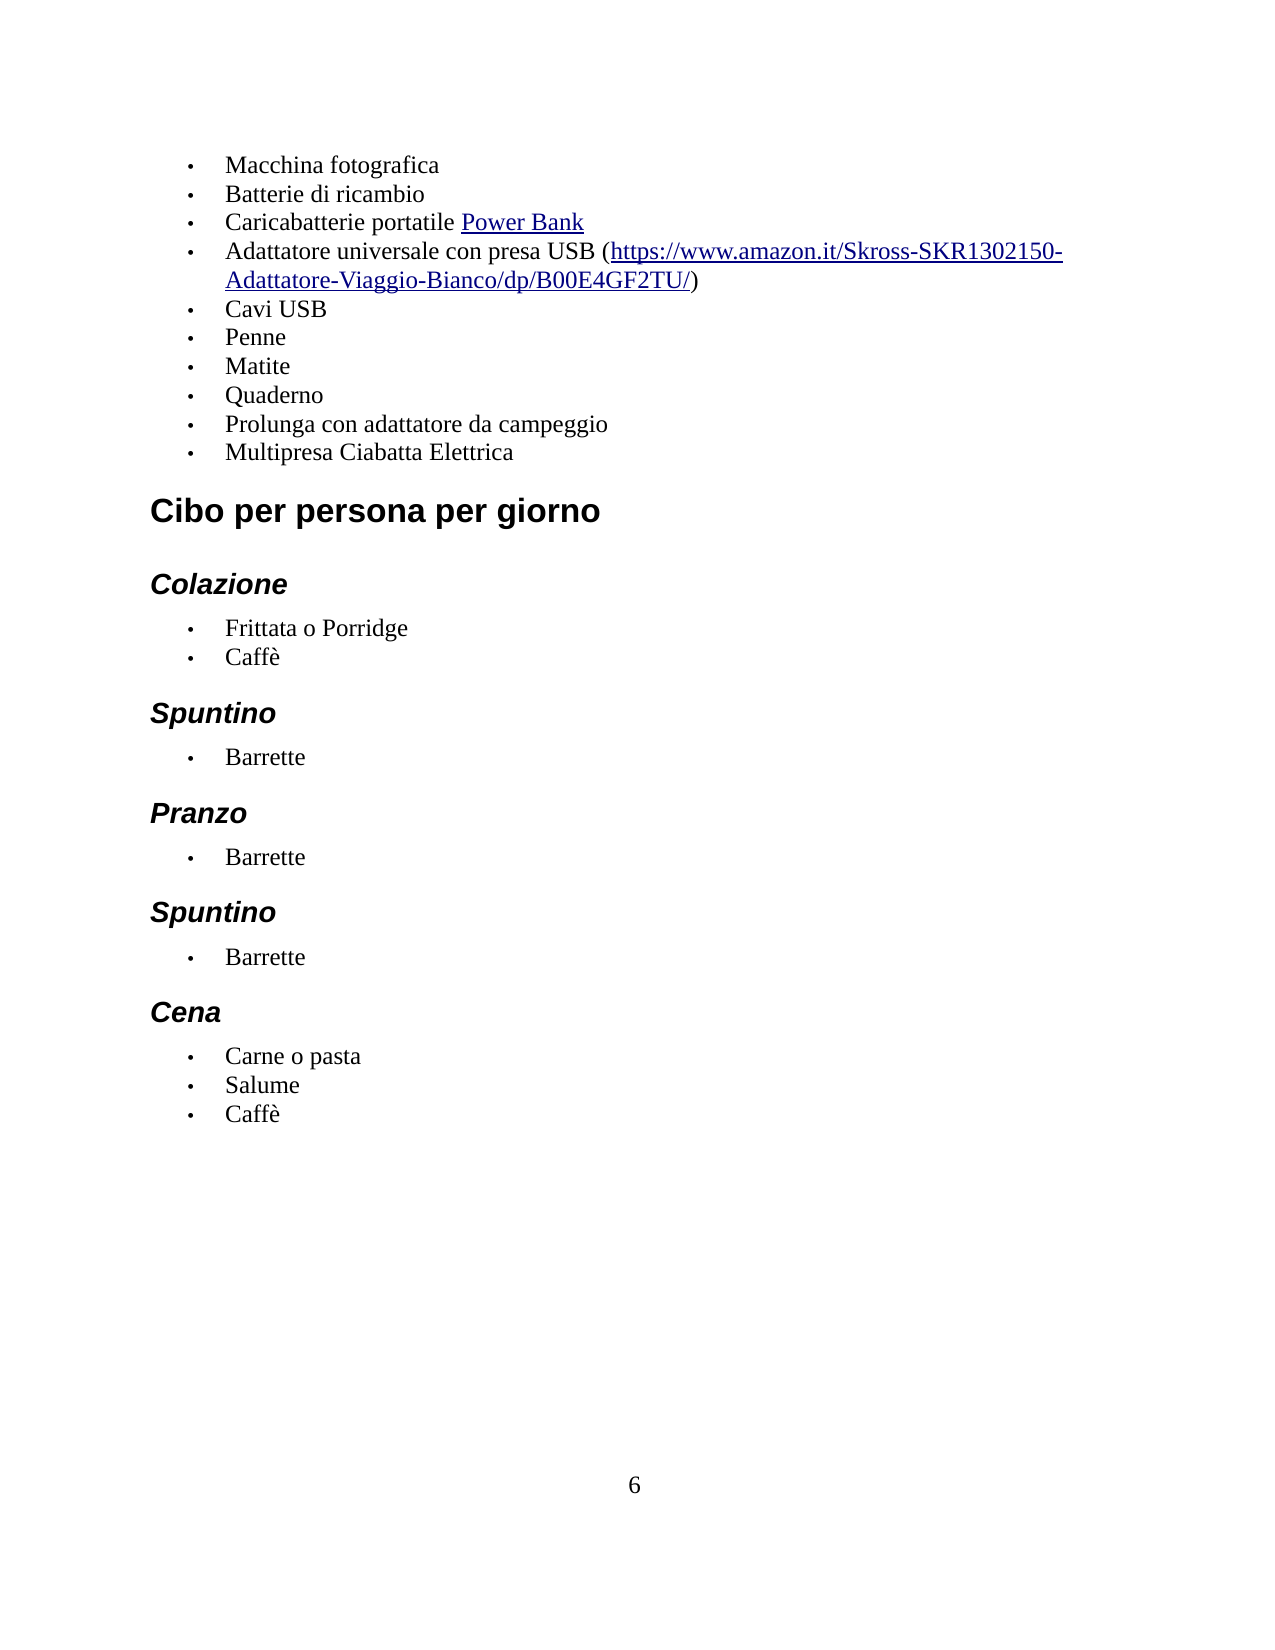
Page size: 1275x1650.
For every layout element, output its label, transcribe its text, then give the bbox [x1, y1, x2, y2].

list Macchina fotografica [187, 150, 1125, 179]
list Caffè [187, 642, 1125, 671]
subtitle Spuntino [150, 696, 1125, 729]
list Carne o pasta [187, 1041, 1125, 1070]
list Batterie di ricambio [187, 179, 1125, 207]
subtitle Pranzo [150, 796, 1125, 829]
list Barrette [187, 942, 1125, 970]
list Multipresa Ciabatta Elettrica [187, 437, 1125, 466]
list Caffè [187, 1099, 1125, 1128]
list Frittata o Porridge [187, 613, 1125, 642]
list Prolunga con adattatore da campeggio [187, 409, 1125, 437]
list Barrette [187, 742, 1125, 771]
list Salume [187, 1070, 1125, 1099]
subtitle Cena [150, 995, 1125, 1029]
list Adattatore universale con presa USB (https://www.amazon.it/Skross-SKR1302150-Adattatore-Viaggio-Bianco/dp/B00E4GF2TU/) [187, 236, 1125, 294]
subtitle Cibo per persona per giorno [150, 491, 1125, 530]
subtitle Spuntino [150, 896, 1125, 929]
list Penne [187, 322, 1125, 351]
list Matite [187, 351, 1125, 380]
list Caricabatterie portatile Power Bank [187, 207, 1125, 236]
list Cavi USB [187, 294, 1125, 322]
list Quaderno [187, 380, 1125, 409]
list Barrette [187, 842, 1125, 871]
subtitle Colazione [150, 567, 1125, 601]
